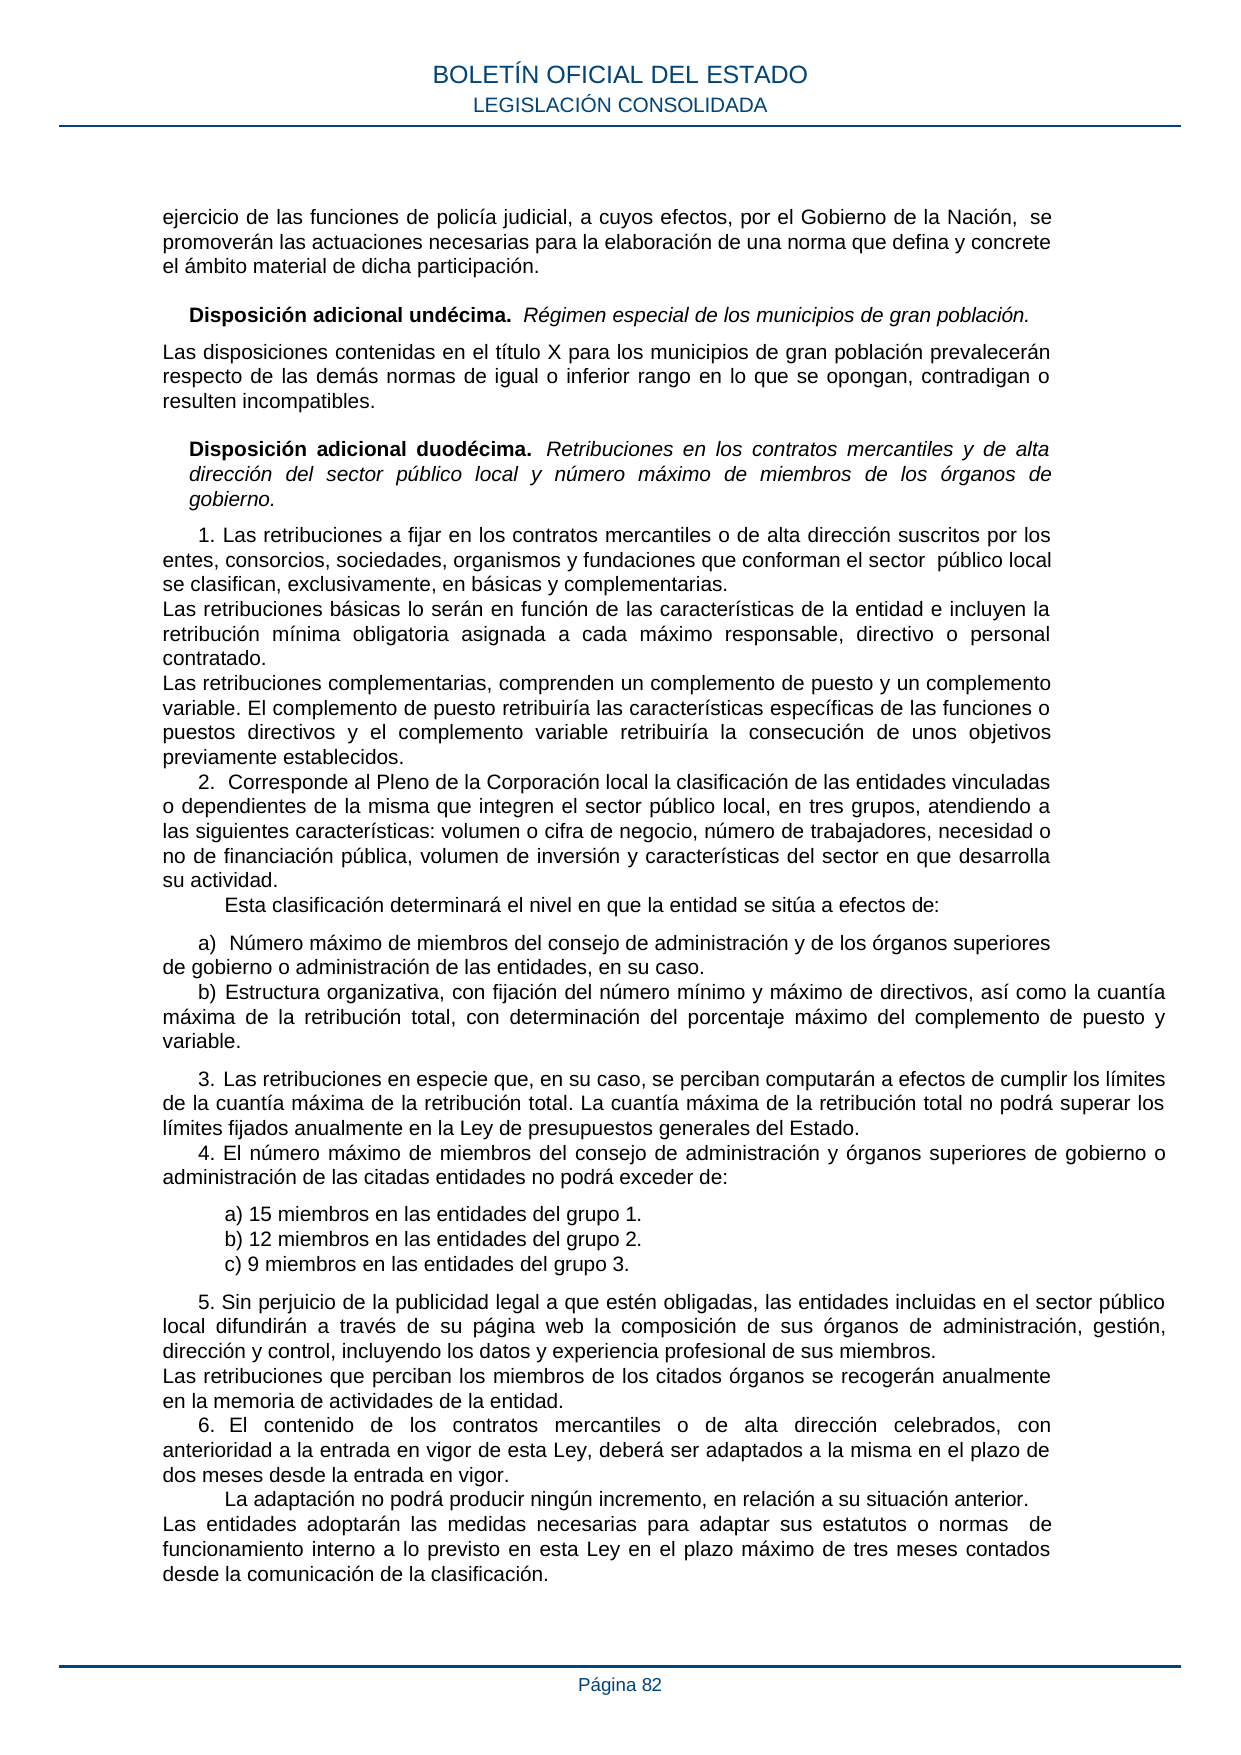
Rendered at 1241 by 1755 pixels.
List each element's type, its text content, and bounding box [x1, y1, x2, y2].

text Las disposiciones contenidas en el título X para los municipios de gran población prevalecerán respecto de las demás normas de igual o inferior rango en lo que se opongan, contradigan o resulten incompatibles. [162, 339, 1052, 413]
text Las entidades adoptarán las medidas necesarias para adaptar sus estatutos o normas de funcionamiento interno a lo previsto en esta Ley en el plazo máximo de tres meses contados desde la comunicación de la clasificación. [162, 1512, 1052, 1585]
text Disposición adicional undécima. Régimen especial de los municipios de gran población. [189, 303, 1167, 327]
list 9 miembros en las entidades del grupo 3. [224, 1252, 1167, 1276]
text ejercicio de las funciones de policía judicial, a cuyos efectos, por el Gobierno de la Nación, se promoverán las actuaciones necesarias para la elaboración de una norma que defina y concrete el ámbito material de dicha participación. [162, 205, 1052, 278]
list 15 miembros en las entidades del grupo 1. [224, 1202, 1167, 1226]
list Sin perjuicio de la publicidad legal a que estén obligadas, las entidades incluidas en el sector público local difundirán a través de su página web la composición de sus órganos de administración, gestión, dirección y control, incluyendo los datos y experiencia profesional de sus miembros. [162, 1290, 1167, 1363]
list Las retribuciones a fijar en los contratos mercantiles o de alta dirección suscritos por los entes, consorcios, sociedades, organismos y fundaciones que conforman el sector público local se clasifican, exclusivamente, en básicas y complementarias. [162, 523, 1052, 596]
list El número máximo de miembros del consejo de administración y órganos superiores de gobierno o administración de las citadas entidades no podrá exceder de: [162, 1140, 1167, 1189]
text Esta clasificación determinará el nivel en que la entidad se sitúa a efectos de: [224, 893, 1167, 917]
text La adaptación no podrá producir ningún incremento, en relación a su situación anterior. [224, 1487, 1167, 1511]
list Corresponde al Pleno de la Corporación local la clasificación de las entidades vinculadas o dependientes de la misma que integren el sector público local, en tres grupos, atendiendo a las siguientes características: volumen o cifra de negocio, número de trabajadores, necesidad o no de financiación pública, volumen de inversión y características del sector en que desarrolla su actividad. [162, 770, 1052, 892]
text Las retribuciones complementarias, comprenden un complemento de puesto y un complemento variable. El complemento de puesto retribuiría las características específicas de las funciones o puestos directivos y el complemento variable retribuiría la consecución de unos objetivos previamente establecidos. [162, 671, 1052, 769]
text Las retribuciones básicas lo serán en función de las características de la entidad e incluyen la retribución mínima obligatoria asignada a cada máximo responsable, directivo o personal contratado. [162, 597, 1052, 670]
list 12 miembros en las entidades del grupo 2. [224, 1227, 1167, 1251]
list Las retribuciones en especie que, en su caso, se perciban computarán a efectos de cumplir los límites de la cuantía máxima de la retribución total. La cuantía máxima de la retribución total no podrá superar los límites fijados anualmente en la Ley de presupuestos generales del Estado. [162, 1066, 1167, 1139]
list Número máximo de miembros del consejo de administración y de los órganos superiores de gobierno o administración de las entidades, en su caso. [162, 931, 1052, 979]
list Estructura organizativa, con fijación del número mínimo y máximo de directivos, así como la cuantía máxima de la retribución total, con determinación del porcentaje máximo del complemento de puesto y variable. [162, 980, 1167, 1053]
list El contenido de los contratos mercantiles o de alta dirección celebrados, con anterioridad a la entrada en vigor de esta Ley, deberá ser adaptados a la misma en el plazo de dos meses desde la entrada en vigor. [162, 1413, 1052, 1486]
text Las retribuciones que perciban los miembros de los citados órganos se recogerán anualmente en la memoria de actividades de la entidad. [162, 1364, 1052, 1412]
text Disposición adicional duodécima. Retribuciones en los contratos mercantiles y de alta dirección del sector público local y número máximo de miembros de los órganos de gobierno. [189, 437, 1052, 510]
